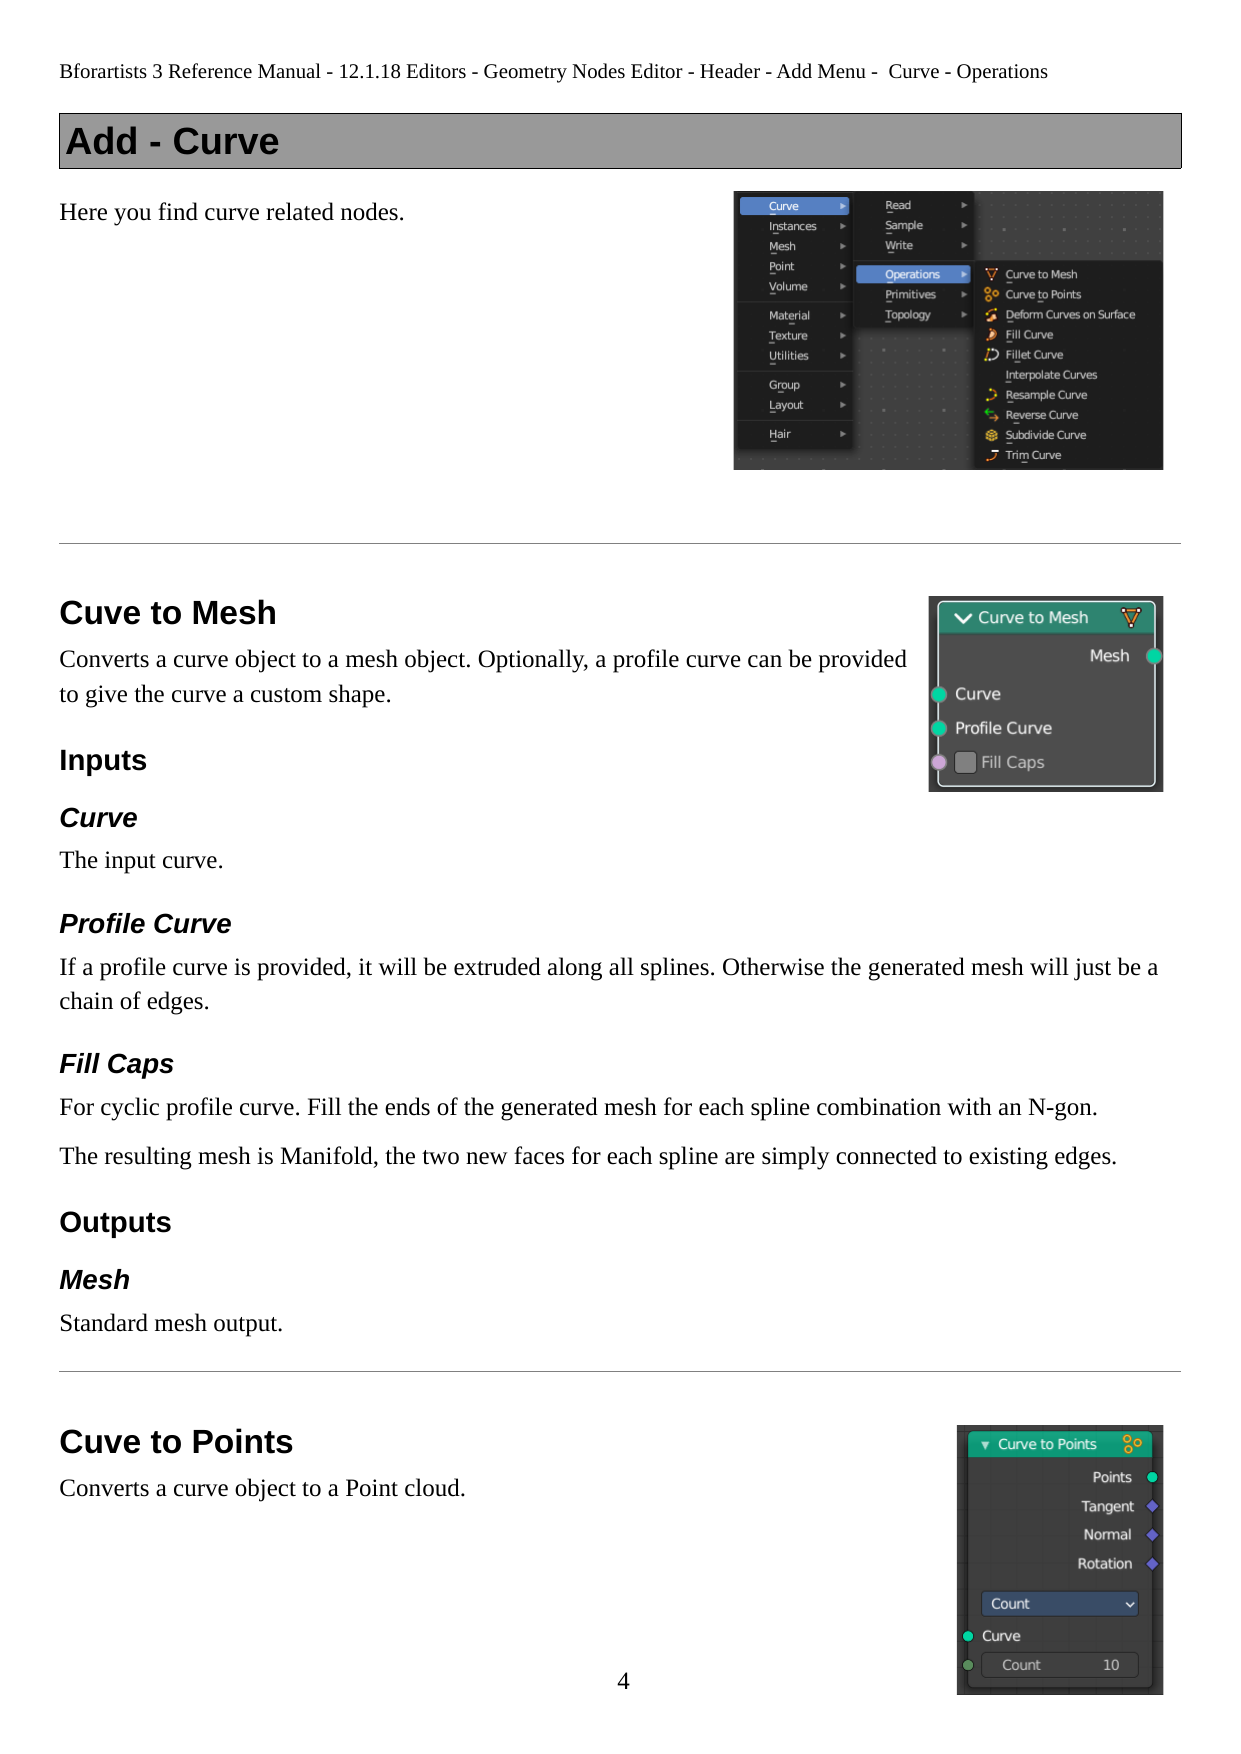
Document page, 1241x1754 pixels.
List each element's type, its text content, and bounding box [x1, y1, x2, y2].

picture [928, 596, 1164, 792]
text The input curve. [59, 846, 1181, 874]
subtitle Curve [59, 801, 1181, 833]
subtitle Outputs [59, 1205, 1181, 1238]
text Converts a curve object to a mesh object. Optionally, a profile curve can be provided to give the curve a custom shape. [59, 644, 928, 708]
picture [956, 1425, 1164, 1695]
text Converts a curve object to a Point cloud. [59, 1473, 956, 1502]
subtitle Cuve to Mesh [59, 593, 1181, 632]
subtitle Cuve to Points [59, 1422, 1181, 1461]
text Standard mesh output. [59, 1308, 1181, 1337]
subtitle Mesh [59, 1263, 1181, 1295]
subtitle Profile Curve [59, 907, 1181, 939]
text Here you find curve related nodes. [59, 197, 733, 225]
picture [733, 191, 1164, 470]
subtitle Fill Caps [59, 1048, 1181, 1079]
text If a profile curve is provided, it will be extruded along all splines. Otherwise the generated mesh will just be a chain of edges. [59, 952, 1181, 1015]
table_header Add - Curve [60, 114, 1181, 168]
subtitle [1164, 742, 1181, 776]
text The resulting mesh is Manifold, the two new faces for each spline are simply connected to existing edges. [59, 1141, 1181, 1170]
text For cyclic profile curve. Fill the ends of the generated mesh for each spline combination with an N-gon. [59, 1092, 1181, 1121]
subtitle Inputs [59, 742, 928, 776]
